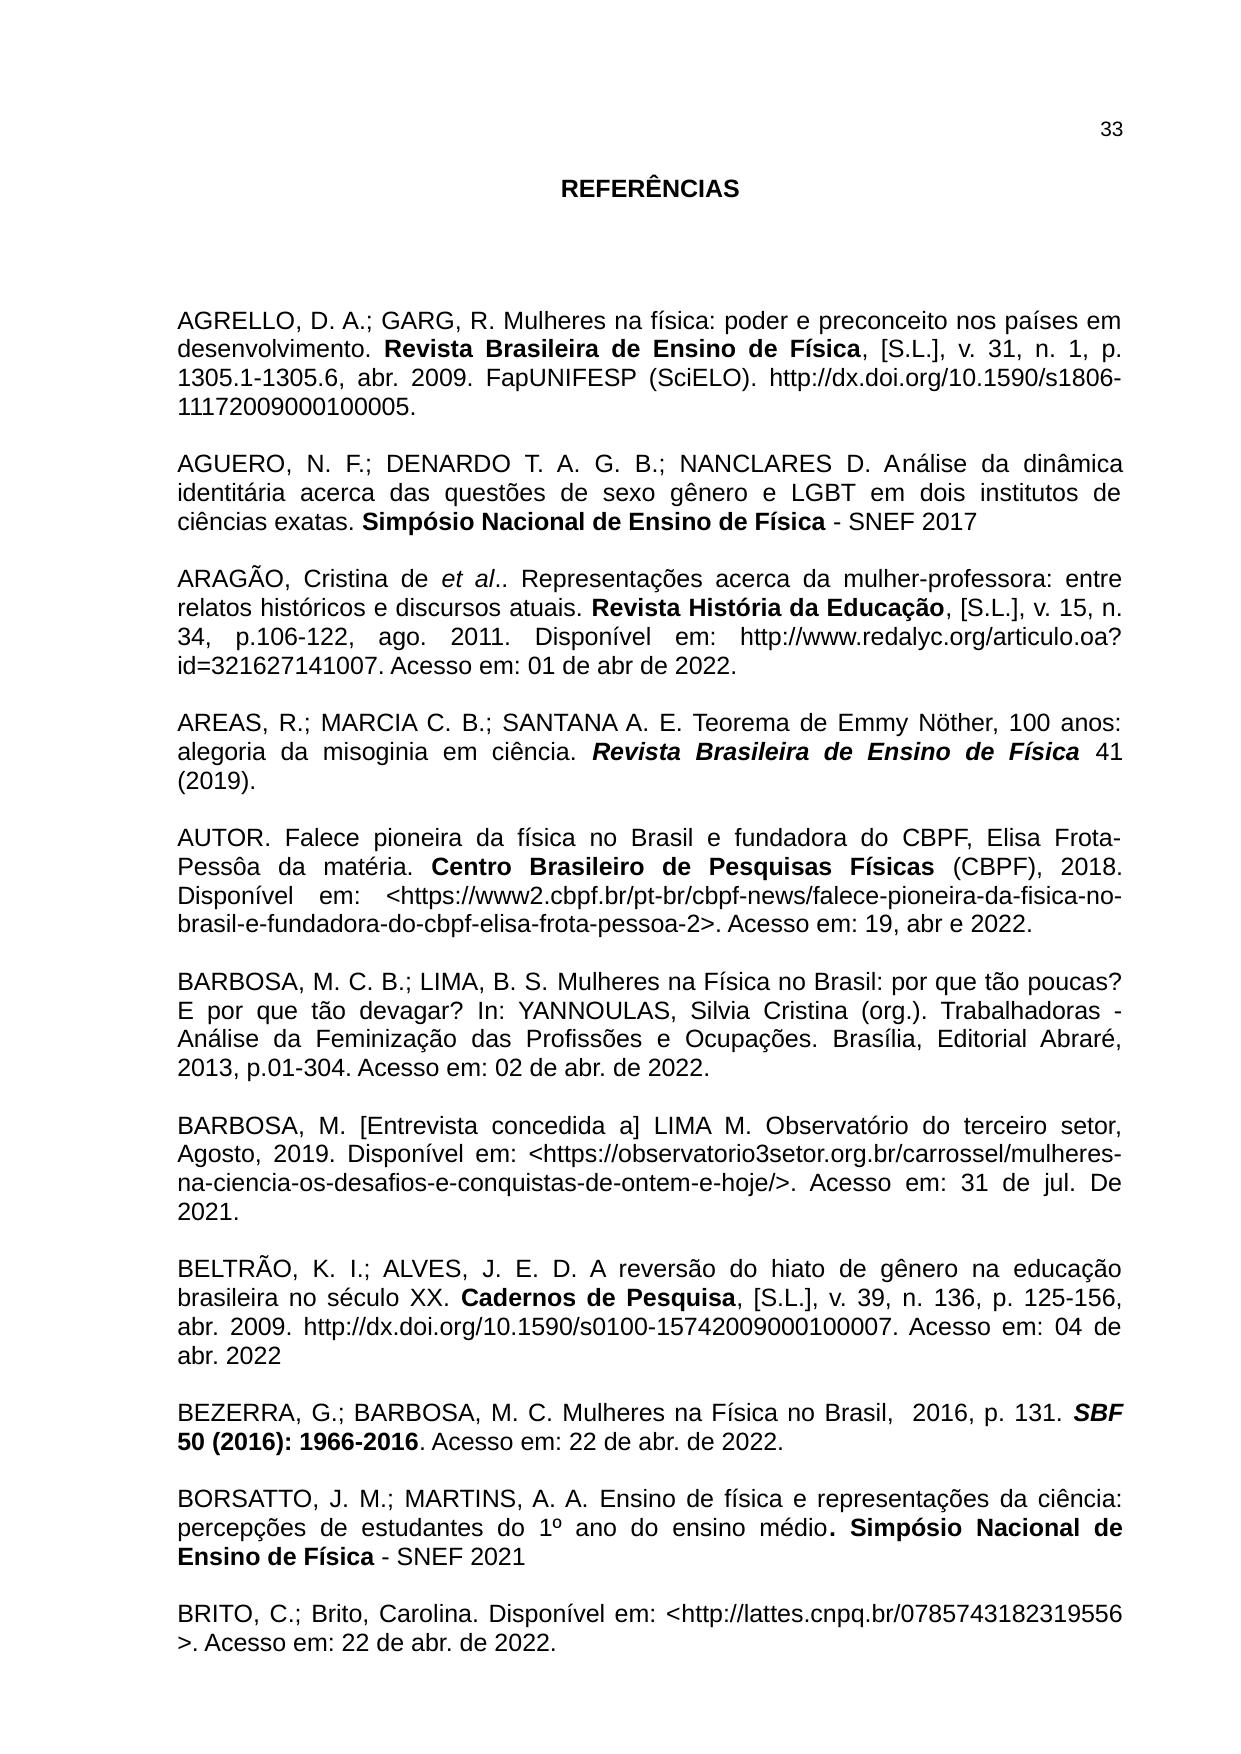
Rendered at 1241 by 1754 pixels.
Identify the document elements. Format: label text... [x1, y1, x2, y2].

text AREAS, R.; MARCIA C. B.; SANTANA A. E. Teorema de Emmy Nöther, 100 anos: alegoria da misoginia em ciência. Revista Brasileira de Ensino de Física 41 (2019). [177, 708, 1123, 794]
text BORSATTO, J. M.; MARTINS, A. A. Ensino de física e representações da ciência: percepções de estudantes do 1º ano do ensino médio. Simpósio Nacional de Ensino de Física - SNEF 2021 [177, 1484, 1123, 1571]
text AGUERO, N. F.; DENARDO T. A. G. B.; NANCLARES D. Análise da dinâmica identitária acerca das questões de sexo gênero e LGBT em dois institutos de ciências exatas. Simpósio Nacional de Ensino de Física - SNEF 2017 [177, 449, 1123, 536]
text AGRELLO, D. A.; GARG, R. Mulheres na física: poder e preconceito nos países em desenvolvimento. Revista Brasileira de Ensino de Física, [S.L.], v. 31, n. 1, p. 1305.1-1305.6, abr. 2009. FapUNIFESP (SciELO). http://dx.doi.org/10.1590/s1806-11172009000100005. [177, 306, 1123, 421]
text BARBOSA, M. C. B.; LIMA, B. S. Mulheres na Física no Brasil: por que tão poucas? E por que tão devagar? In: YANNOULAS, Silvia Cristina (org.). Trabalhadoras - Análise da Feminização das Profissões e Ocupações. Brasília, Editorial Abraré, 2013, p.01-304. Acesso em: 02 de abr. de 2022. [177, 967, 1123, 1082]
subtitle Referências [177, 174, 1123, 203]
text BEZERRA, G.; BARBOSA, M. C. Mulheres na Física no Brasil, 2016, p. 131. SBF 50 (2016): 1966-2016. Acesso em: 22 de abr. de 2022. [177, 1398, 1123, 1456]
text BELTRÃO, K. I.; ALVES, J. E. D. A reversão do hiato de gênero na educação brasileira no século XX. Cadernos de Pesquisa, [S.L.], v. 39, n. 136, p. 125-156, abr. 2009. http://dx.doi.org/10.1590/s0100-15742009000100007. Acesso em: 04 de abr. 2022 [177, 1254, 1123, 1369]
text BARBOSA, M. [Entrevista concedida a] LIMA M. Observatório do terceiro setor, Agosto, 2019. Disponível em: <https://observatorio3setor.org.br/carrossel/mulheres-na-ciencia-os-desafios-e-conquistas-de-ontem-e-hoje/>. Acesso em: 31 de jul. De 2021. [177, 1111, 1123, 1226]
text ARAGÃO, Cristina de et al.. Representações acerca da mulher-professora: entre relatos históricos e discursos atuais. Revista História da Educação, [S.L.], v. 15, n. 34, p.106-122, ago. 2011. Disponível em: http://www.redalyc.org/articulo.oa?id=321627141007. Acesso em: 01 de abr de 2022. [177, 564, 1123, 679]
text BRITO, C.; Brito, Carolina. Disponível em: <http://lattes.cnpq.br/0785743182319556 >. Acesso em: 22 de abr. de 2022. [177, 1599, 1123, 1657]
text AUTOR. Falece pioneira da física no Brasil e fundadora do CBPF, Elisa Frota-Pessôa da matéria. Centro Brasileiro de Pesquisas Físicas (CBPF), 2018. Disponível em: <https://www2.cbpf.br/pt-br/cbpf-news/falece-pioneira-da-fisica-no-brasil-e-fundadora-do-cbpf-elisa-frota-pessoa-2>. Acesso em: 19, abr e 2022. [177, 823, 1123, 938]
